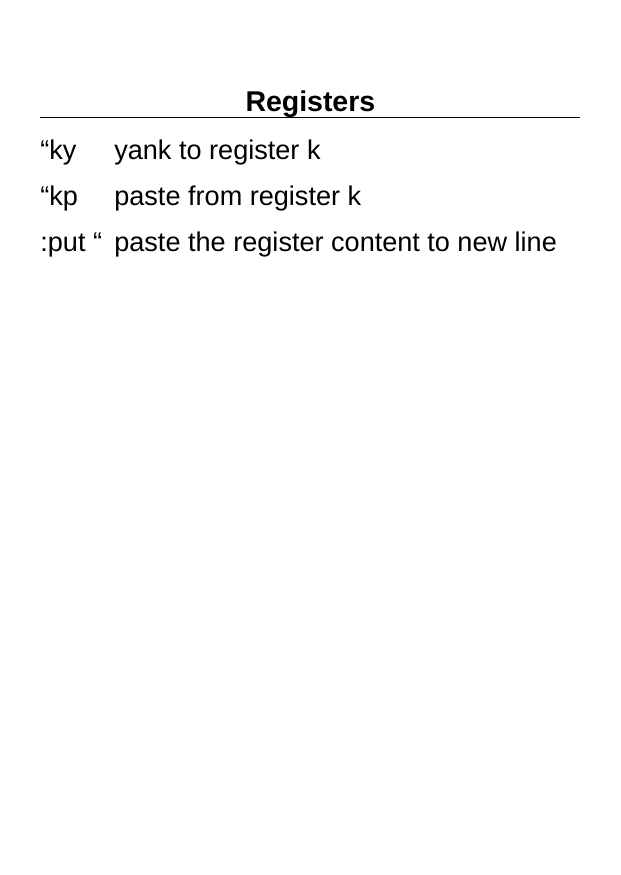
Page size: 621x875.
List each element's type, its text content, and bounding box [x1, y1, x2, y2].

text “ky yank to register k [40, 134, 580, 165]
subtitle Registers [40, 84, 580, 117]
text :put “ paste the register content to new line [40, 226, 580, 257]
text “kp paste from register k [40, 180, 580, 211]
